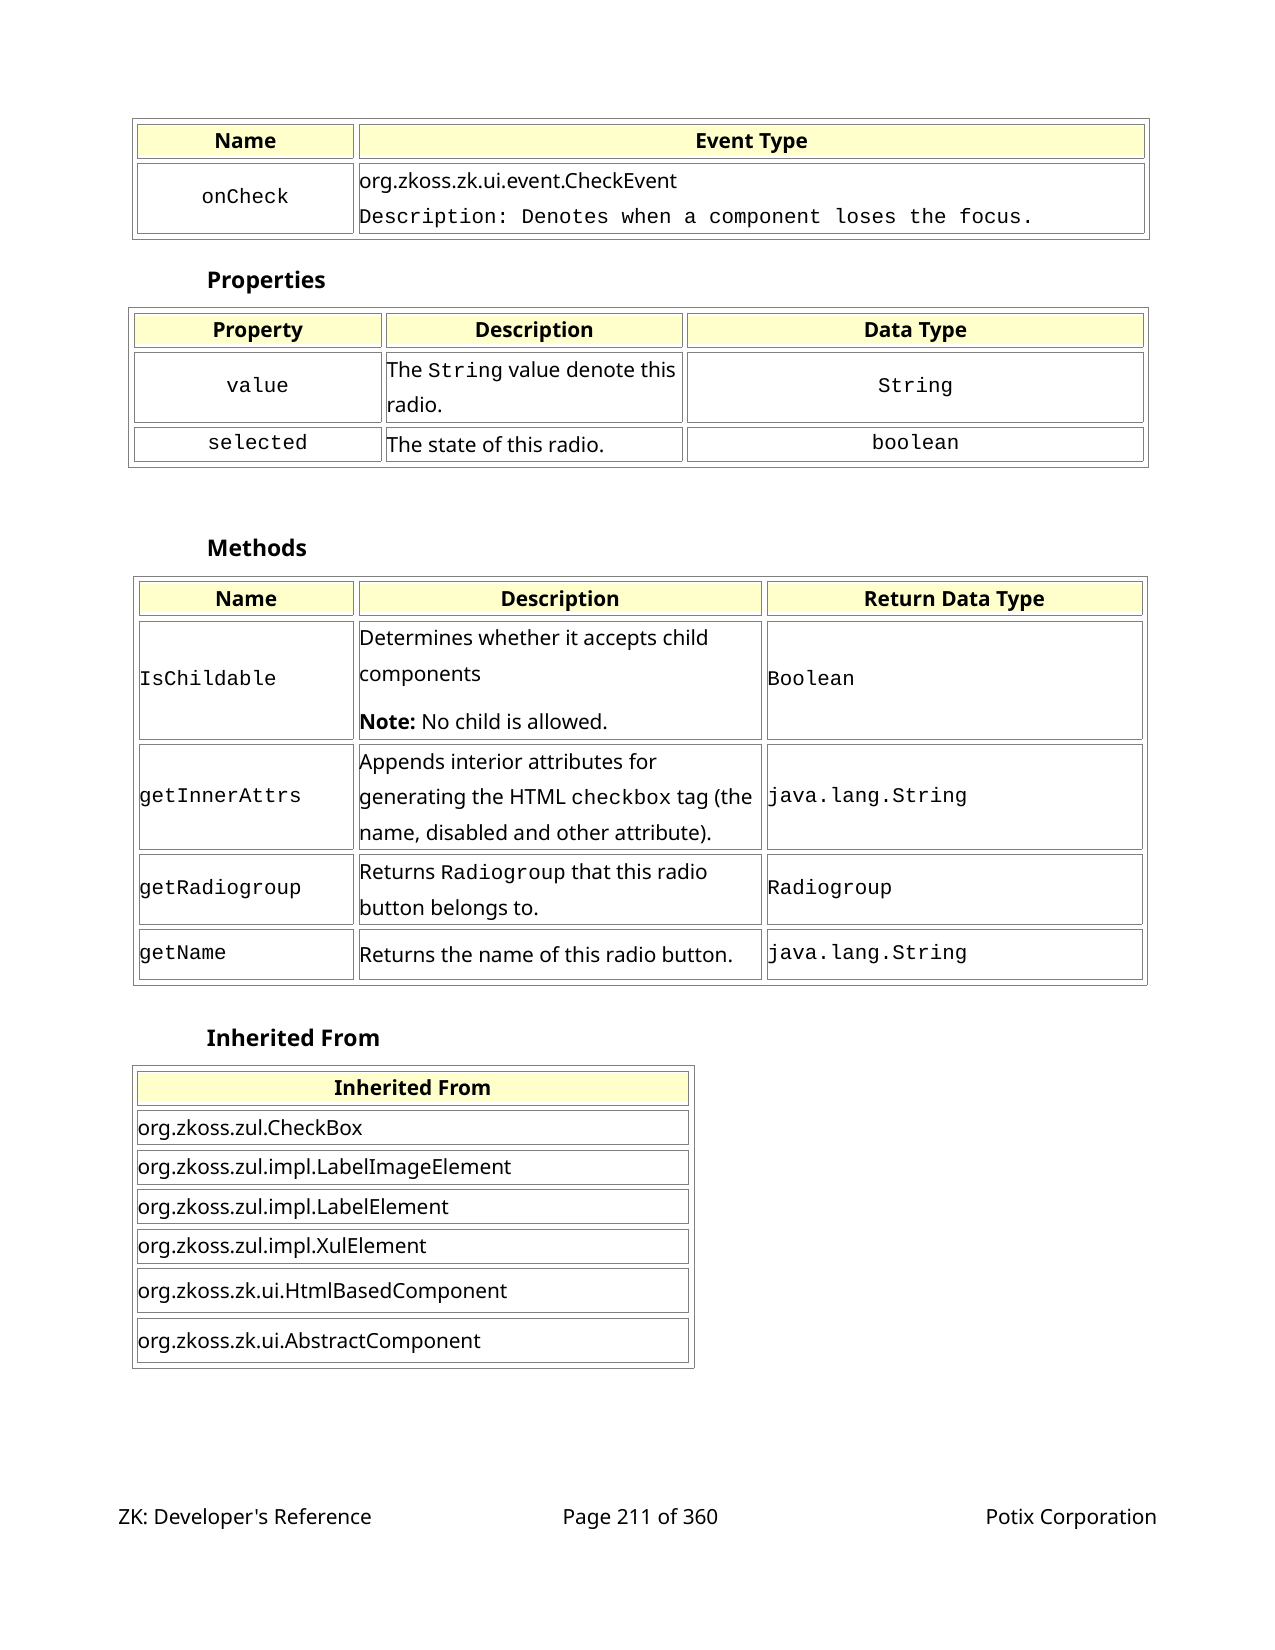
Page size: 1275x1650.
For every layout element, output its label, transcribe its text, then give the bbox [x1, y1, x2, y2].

table_cell org.zkoss.zk.ui.HtmlBasedComponent [134, 1263, 691, 1312]
table_cell onCheck [134, 158, 356, 233]
table_cell org.zkoss.zul.impl.XulElement [134, 1223, 691, 1262]
table_cell String [685, 347, 1146, 422]
table_cell org.zkoss.zk.ui.event.CheckEvent Description: Denotes when a component loses the focus. [356, 158, 1147, 233]
table_header Data Type [685, 308, 1146, 347]
table_cell getInnerAttrs [136, 739, 356, 849]
table_cell Returns the name of this radio button. [356, 924, 764, 979]
table_cell IsChildable [136, 615, 356, 739]
table_cell The String value denote this radio. [384, 347, 685, 422]
table_cell org.zkoss.zul.impl.LabelImageElement [134, 1144, 691, 1183]
table_cell Boolean [764, 615, 1144, 739]
table_cell org.zkoss.zul.CheckBox [134, 1105, 691, 1144]
subtitle Methods [207, 532, 1157, 563]
subtitle Inherited From [207, 1021, 1157, 1053]
table_cell java.lang.String [764, 739, 1144, 849]
table_header Inherited From [134, 1066, 691, 1104]
table_header Property [131, 308, 383, 347]
subtitle Properties [207, 263, 1157, 295]
table_cell getName [136, 924, 356, 979]
table_cell The state of this radio. [384, 422, 685, 461]
table_header Return Data Type [764, 577, 1144, 615]
table_cell org.zkoss.zul.impl.LabelElement [134, 1184, 691, 1223]
table_header Description [356, 577, 764, 615]
table_cell Radiogroup [764, 849, 1144, 924]
table_header Event Type [356, 119, 1147, 158]
table_header Description [384, 308, 685, 347]
table_cell boolean [685, 422, 1146, 461]
table_cell selected [131, 422, 383, 461]
table_cell org.zkoss.zk.ui.AbstractComponent [134, 1312, 691, 1362]
table_cell Returns Radiogroup that this radio button belongs to. [356, 849, 764, 924]
table_cell java.lang.String [764, 924, 1144, 979]
table_cell getRadiogroup [136, 849, 356, 924]
table_cell Determines whether it accepts child components Note: No child is allowed. [356, 615, 764, 739]
table_cell value [131, 347, 383, 422]
table_header Name [136, 577, 356, 615]
table_header Name [134, 119, 356, 158]
table_cell Appends interior attributes for generating the HTML checkbox tag (the name, disabled and other attribute). [356, 739, 764, 849]
